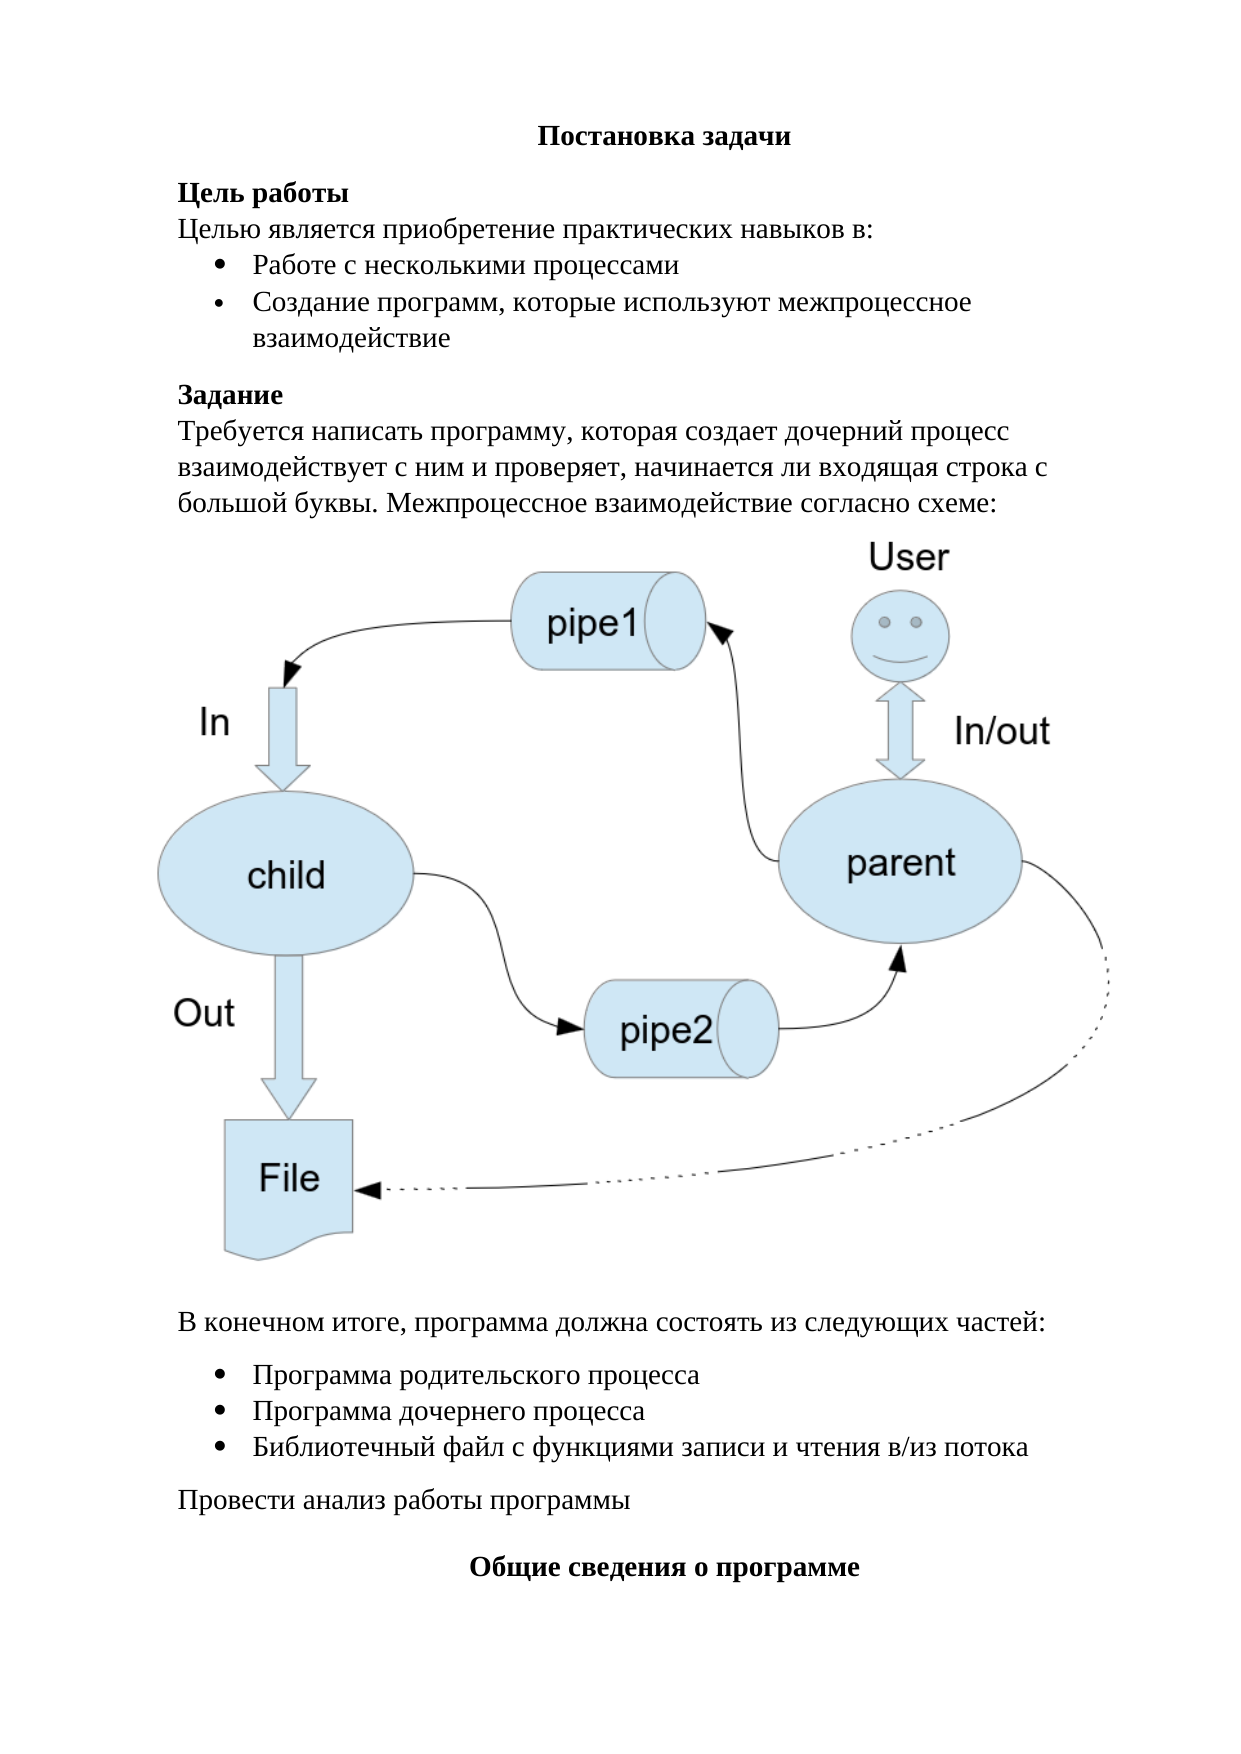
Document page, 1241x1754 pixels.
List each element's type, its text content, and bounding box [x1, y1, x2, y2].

picture [155, 533, 1130, 1283]
subtitle Цель работы [177, 175, 1152, 209]
list Программа родительского процесса [215, 1357, 1152, 1391]
text Общие сведения о программе [177, 1549, 1152, 1583]
text Целью является приобретение практических навыков в: [177, 211, 1152, 245]
text В конечном итоге, программа должна состоять из следующих частей: [177, 1283, 1152, 1338]
list Библиотечный файл с функциями записи и чтения в/из потока [215, 1429, 1152, 1463]
list Работе с несколькими процессами [215, 247, 1152, 281]
list Программа дочернего процесса [215, 1393, 1152, 1427]
text Требуется написать программу, которая создает дочерний процесс взаимодействует с ним и проверяет, начинается ли входящая строка с большой буквы. Межпроцессное взаимодействие согласно схеме: [177, 413, 1152, 519]
text Постановка задачи [177, 118, 1152, 152]
text Провести анализ работы программы [177, 1482, 1152, 1516]
list Создание программ, которые используют межпроцессное взаимодействие [215, 284, 1152, 353]
subtitle Задание [177, 377, 1152, 410]
